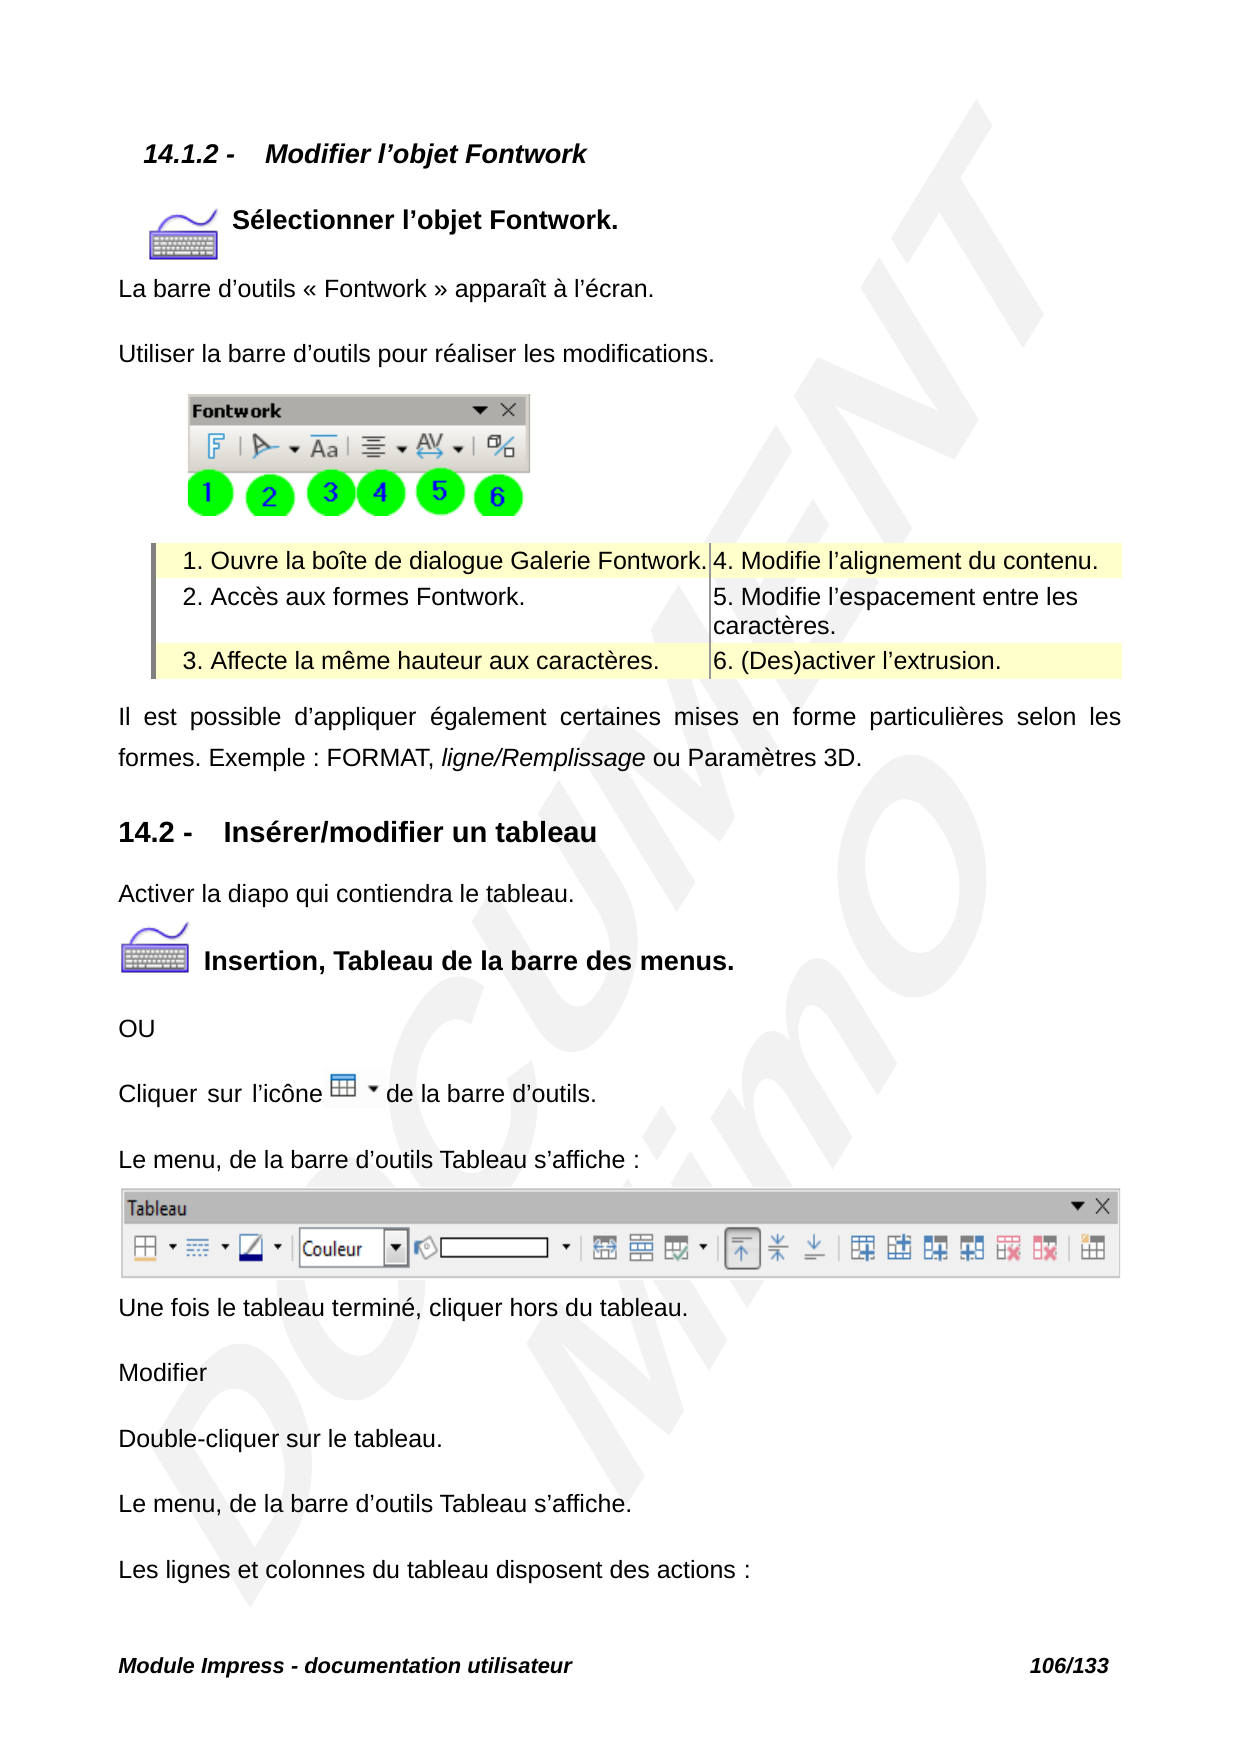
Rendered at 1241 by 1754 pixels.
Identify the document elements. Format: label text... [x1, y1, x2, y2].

table_header 1. Ouvre la boîte de dialogue Galerie Fontwork. [156, 543, 709, 578]
text Modifier [118, 1359, 1122, 1387]
picture [120, 1187, 1121, 1280]
picture [145, 198, 220, 274]
text Utiliser la barre d’outils pour réaliser les modifications. [118, 340, 1122, 368]
text Le menu, de la barre d’outils Tableau s’affiche. [118, 1490, 1122, 1518]
table_cell 2. Accès aux formes Fontwork. [156, 579, 709, 643]
subtitle Modifier l’objet Fontwork [143, 139, 1122, 169]
table_cell 5. Modifie l’espacement entre les caractères. [711, 579, 1122, 643]
text Double-cliquer sur le tableau. [118, 1424, 1122, 1452]
text Il est possible d’appliquer également certaines mises en forme particulières selon les formes. Exemple : FORMAT, ligne/Remplissage ou Paramètres 3D. [118, 702, 1122, 772]
subtitle Insérer/modifier un tableau [118, 816, 1122, 848]
text Le menu, de la barre d’outils Tableau s’affiche : [118, 1146, 1122, 1173]
picture [117, 911, 192, 987]
text Une fois le tableau terminé, cliquer hors du tableau. [118, 1280, 1122, 1321]
table_header 4. Modifie l’alignement du contenu. [711, 543, 1122, 578]
picture [323, 1068, 386, 1108]
table_cell 6. (Des)activer l’extrusion. [711, 643, 1122, 679]
text Les lignes et colonnes du tableau disposent des actions : [118, 1556, 1122, 1583]
text Insertion, Tableau de la barre des menus. [192, 946, 1122, 976]
text Cliquer sur l’icône [118, 1080, 323, 1108]
text La barre d’outils « Fontwork » apparaît à l’écran. [118, 274, 1122, 302]
text [118, 205, 145, 236]
text Sélectionner l’objet Fontwork. [220, 205, 1122, 236]
text Activer la diapo qui contiendra le tableau. [118, 880, 1122, 908]
picture [187, 394, 531, 516]
table_cell 3. Affecte la même hauteur aux caractères. [156, 643, 709, 679]
text de la barre d’outils. [386, 1080, 1122, 1108]
text OU [118, 1014, 1122, 1042]
